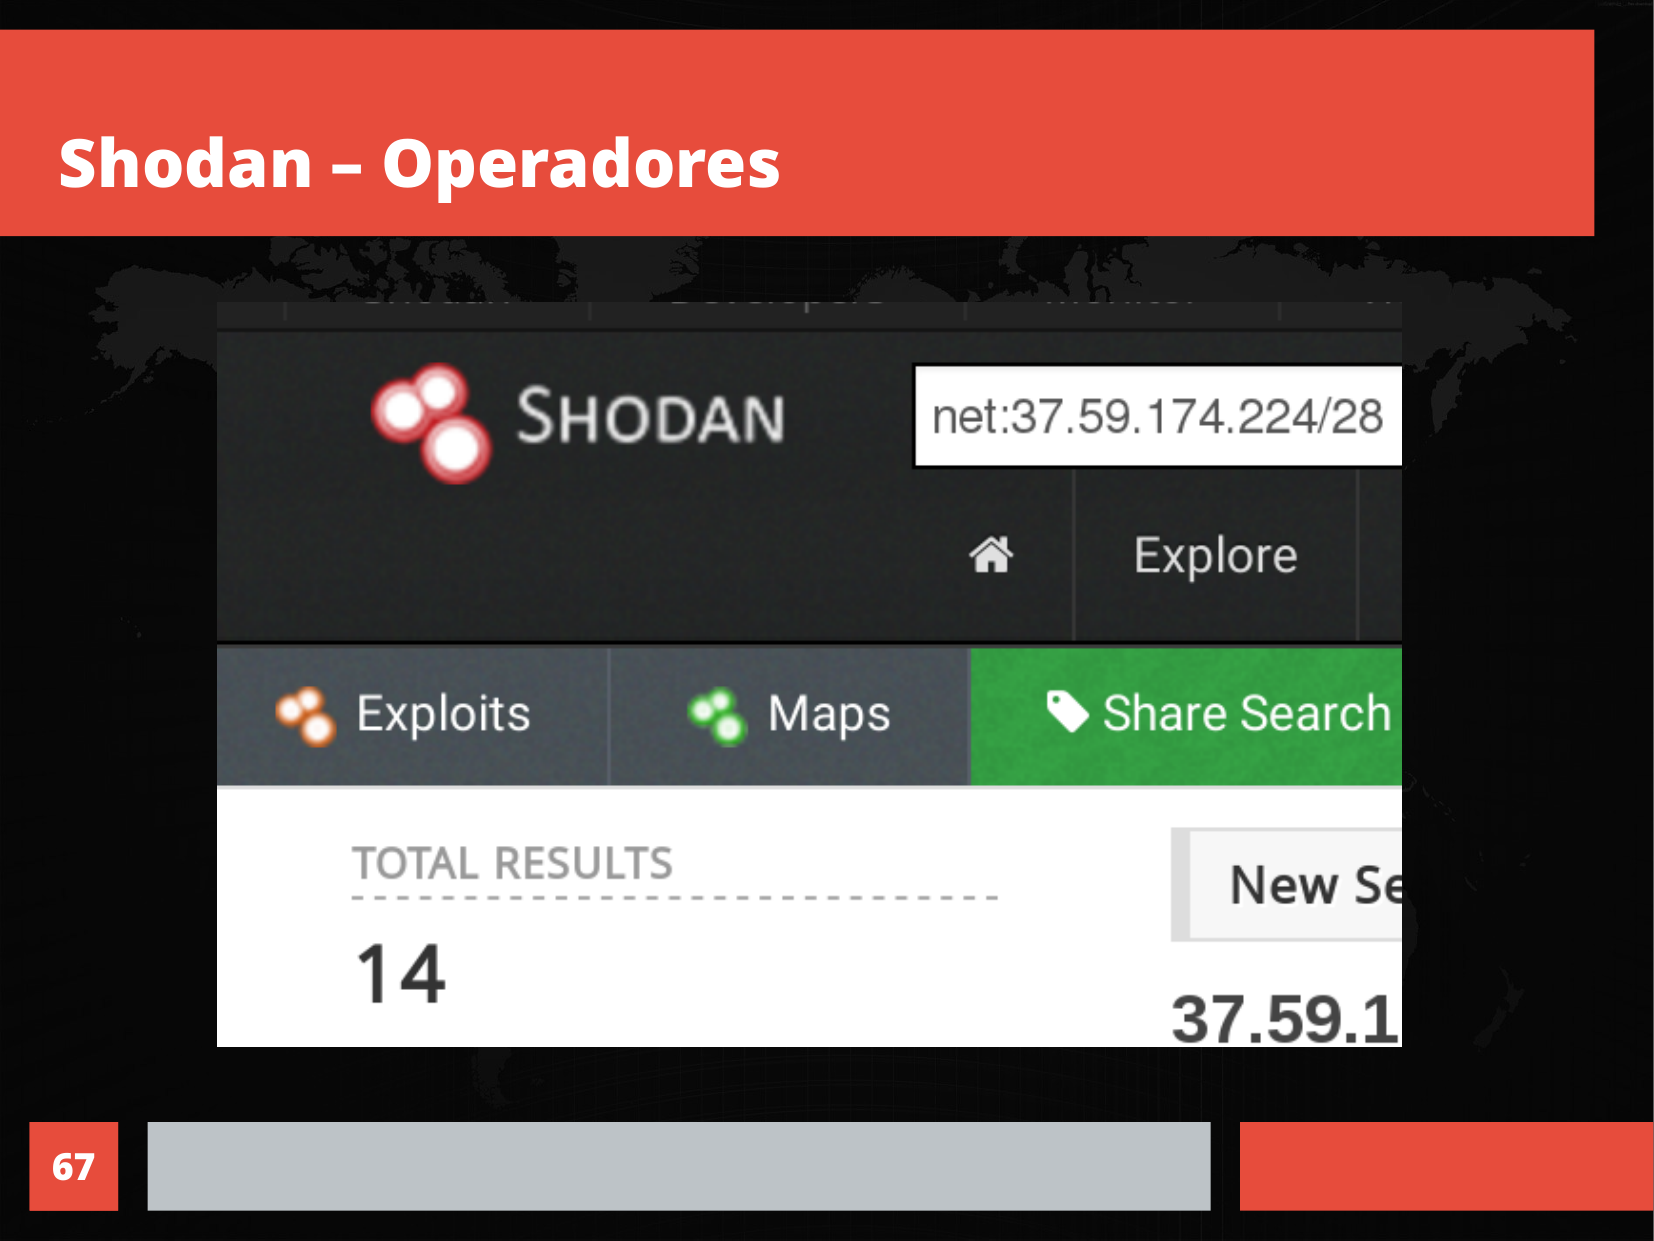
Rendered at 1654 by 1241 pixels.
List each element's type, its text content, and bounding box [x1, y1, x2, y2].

title Shodan – Operadores [59, 59, 1595, 207]
list [59, 324, 1565, 1093]
picture [0, 0, 1654, 1241]
